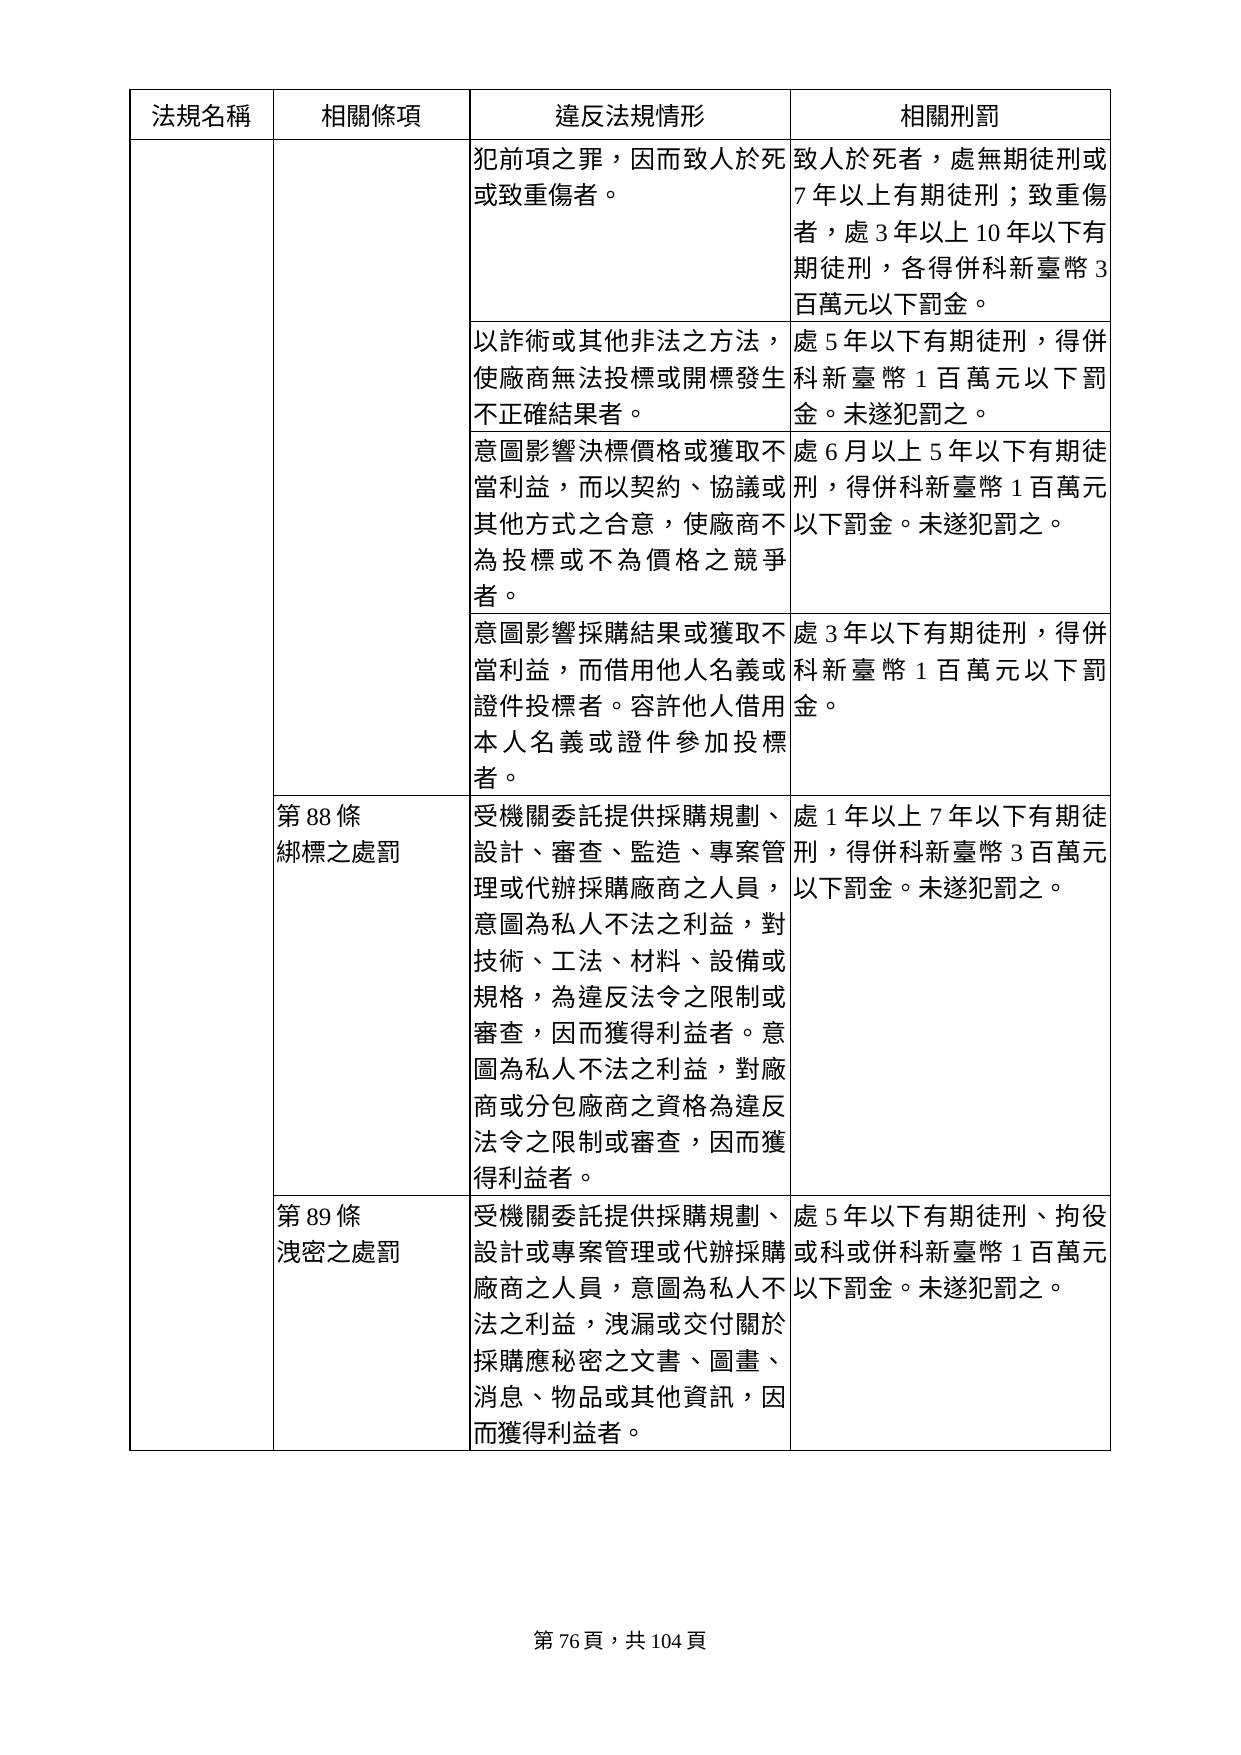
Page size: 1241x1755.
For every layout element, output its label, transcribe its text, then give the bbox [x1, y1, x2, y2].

table_cell 處5年以下有期徒刑，得併科新臺幣1百萬元以下罰金。未遂犯罰之。 [791, 322, 1110, 431]
table_cell 意圖影響採購結果或獲取不當利益，而借用他人名義或證件投標者。容許他人借用本人名義或證件參加投標者。 [471, 614, 790, 795]
table_cell [131, 140, 273, 1450]
table_cell 以詐術或其他非法之方法，使廠商無法投標或開標發生不正確結果者。 [471, 322, 790, 431]
table_header 相關條項 [274, 90, 469, 138]
table_cell 第89條 洩密之處罰 [274, 1196, 469, 1450]
table_cell 處6月以上5年以下有期徒刑，得併科新臺幣1百萬元以下罰金。未遂犯罰之。 [791, 432, 1110, 613]
table_header 法規名稱 [131, 90, 273, 138]
table_cell 處3年以下有期徒刑，得併科新臺幣1百萬元以下罰金。 [791, 614, 1110, 795]
table_cell 犯前項之罪，因而致人於死或致重傷者。 [471, 140, 790, 321]
table_cell 處1年以上7年以下有期徒刑，得併科新臺幣3百萬元以下罰金。未遂犯罰之。 [791, 796, 1110, 1195]
table_cell 意圖影響決標價格或獲取不當利益，而以契約、協議或其他方式之合意，使廠商不為投標或不為價格之競爭者。 [471, 432, 790, 613]
table_cell 第88條 綁標之處罰 [274, 796, 469, 1195]
table_cell 致人於死者，處無期徒刑或7年以上有期徒刑；致重傷者，處3年以上10年以下有期徒刑，各得併科新臺幣3百萬元以下罰金。 [791, 140, 1110, 321]
table_header 違反法規情形 [471, 90, 790, 138]
table_header 相關刑罰 [791, 90, 1110, 138]
table_cell [274, 140, 469, 795]
table_cell 處5年以下有期徒刑、拘役或科或併科新臺幣1百萬元以下罰金。未遂犯罰之。 [791, 1196, 1110, 1450]
table_cell 受機關委託提供採購規劃、設計、審查、監造、專案管理或代辦採購廠商之人員，意圖為私人不法之利益，對技術、工法、材料、設備或規格，為違反法令之限制或審查，因而獲得利益者。意圖為私人不法之利益，對廠商或分包廠商之資格為違反法令之限制或審查，因而獲得利益者。 [471, 796, 790, 1195]
table_cell 受機關委託提供採購規劃、設計或專案管理或代辦採購廠商之人員，意圖為私人不法之利益，洩漏或交付關於採購應秘密之文書、圖畫、消息、物品或其他資訊，因而獲得利益者。 [471, 1196, 790, 1450]
